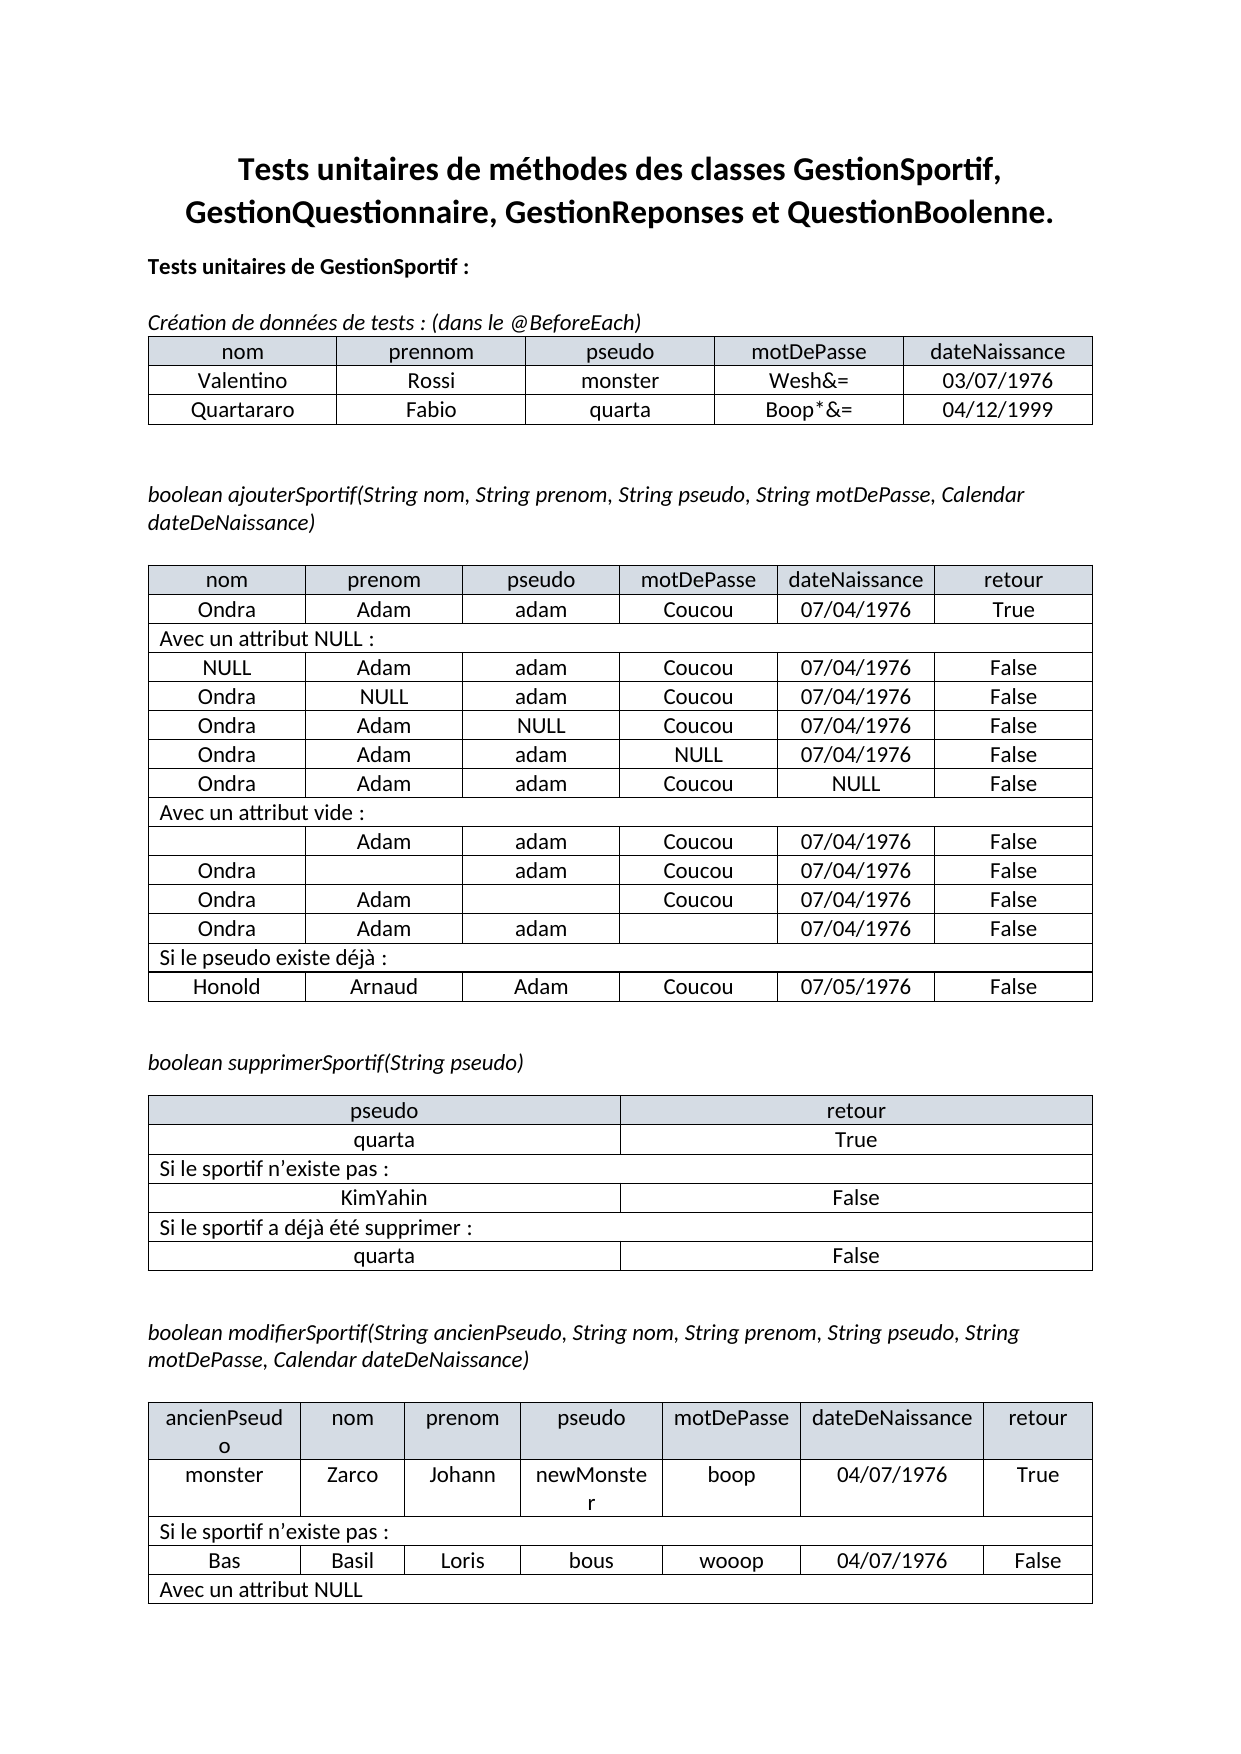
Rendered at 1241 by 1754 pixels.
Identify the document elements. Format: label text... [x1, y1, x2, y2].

table_header nom [149, 566, 305, 594]
table_cell Coucou [620, 711, 777, 739]
table_cell Adam [306, 711, 462, 739]
table_cell Adam [463, 973, 619, 1001]
text Tests unitaires de GestionSportif : [148, 252, 1093, 280]
table_cell Ondra [149, 740, 305, 768]
table_cell Si le sportif a déjà été supprimer : [149, 1213, 1092, 1241]
table_cell [306, 856, 462, 884]
table_cell False [935, 769, 1092, 797]
table_cell newMonster [521, 1460, 662, 1516]
table_header dateNaissance [778, 566, 934, 594]
table_cell 07/04/1976 [778, 827, 934, 855]
text Création de données de tests : (dans le @BeforeEach) [148, 308, 1093, 336]
table_cell 07/04/1976 [778, 653, 934, 681]
table_cell monster [149, 1460, 300, 1516]
table_header motDePasse [715, 337, 903, 365]
table_cell 03/07/1976 [904, 366, 1092, 394]
table_cell False [935, 682, 1092, 710]
table_cell 07/04/1976 [778, 856, 934, 884]
table_cell Si le sportif n’existe pas : [149, 1155, 1092, 1182]
table_cell Coucou [620, 827, 777, 855]
table_cell 07/04/1976 [778, 595, 934, 623]
table_cell Adam [306, 914, 462, 942]
table_cell Ondra [149, 711, 305, 739]
table_cell Arnaud [306, 973, 462, 1001]
table_cell False [935, 973, 1092, 1001]
table_cell NULL [149, 653, 305, 681]
table_cell boop [663, 1460, 800, 1516]
table_cell Ondra [149, 856, 305, 884]
table_header nom [301, 1403, 404, 1459]
text Tests unitaires de méthodes des classes GestionSportif, GestionQuestionnaire, GestionReponses et QuestionBoolenne. [148, 148, 1093, 232]
table_cell Loris [405, 1546, 520, 1574]
table_cell [620, 914, 777, 942]
table_cell quarta [149, 1125, 620, 1153]
table_cell 07/04/1976 [778, 885, 934, 913]
table_header retour [621, 1096, 1092, 1124]
table_cell 04/07/1976 [801, 1460, 983, 1516]
table_cell NULL [463, 711, 619, 739]
table_cell Ondra [149, 885, 305, 913]
table_cell Fabio [337, 395, 525, 423]
table_cell Adam [306, 769, 462, 797]
table_cell bous [521, 1546, 662, 1574]
table_header pseudo [149, 1096, 620, 1124]
table_cell Adam [306, 595, 462, 623]
table_header nom [149, 337, 336, 365]
table_header motDePasse [663, 1403, 800, 1459]
table_cell quarta [526, 395, 714, 423]
table_cell Si le pseudo existe déjà : [149, 944, 1092, 971]
table_cell adam [463, 682, 619, 710]
table_cell 07/04/1976 [778, 914, 934, 942]
table_cell Ondra [149, 914, 305, 942]
table_header ancienPseudo [149, 1403, 300, 1459]
table_cell Bas [149, 1546, 300, 1574]
table_cell Avec un attribut vide : [149, 798, 1092, 826]
table_cell adam [463, 914, 619, 942]
table_header prenom [306, 566, 462, 594]
table_cell adam [463, 827, 619, 855]
table_cell NULL [620, 740, 777, 768]
table_cell wooop [663, 1546, 800, 1574]
table_header prenom [405, 1403, 520, 1459]
table_cell Quartararo [149, 395, 336, 423]
table_cell Wesh&= [715, 366, 903, 394]
table_cell Rossi [337, 366, 525, 394]
table_cell adam [463, 856, 619, 884]
table_cell Coucou [620, 973, 777, 1001]
table_header dateNaissance [904, 337, 1092, 365]
table_cell Johann [405, 1460, 520, 1516]
table_cell Adam [306, 885, 462, 913]
table_cell 07/04/1976 [778, 682, 934, 710]
table_cell adam [463, 653, 619, 681]
text boolean modifierSportif(String ancienPseudo, String nom, String prenom, String pseudo, String motDePasse, Calendar dateDeNaissance) [148, 1318, 1093, 1374]
table_header dateDeNaissance [801, 1403, 983, 1459]
table_cell True [935, 595, 1092, 623]
text boolean supprimerSportif(String pseudo) [148, 1048, 1093, 1076]
table_cell 07/04/1976 [778, 740, 934, 768]
table_header motDePasse [620, 566, 777, 594]
table_cell Boop*&= [715, 395, 903, 423]
table_cell Coucou [620, 653, 777, 681]
table_cell Ondra [149, 595, 305, 623]
table_cell NULL [306, 682, 462, 710]
table_cell False [621, 1184, 1092, 1212]
table_cell Avec un attribut NULL [149, 1575, 1092, 1603]
table_cell False [621, 1242, 1092, 1270]
table_cell KimYahin [149, 1184, 620, 1212]
table_cell False [935, 885, 1092, 913]
table_cell Adam [306, 740, 462, 768]
table_cell Ondra [149, 682, 305, 710]
table_cell 07/05/1976 [778, 973, 934, 1001]
table_cell Zarco [301, 1460, 404, 1516]
table_cell False [935, 711, 1092, 739]
table_cell False [935, 653, 1092, 681]
table_cell 04/07/1976 [801, 1546, 983, 1574]
table_cell 07/04/1976 [778, 711, 934, 739]
table_cell Coucou [620, 595, 777, 623]
table_header pseudo [463, 566, 619, 594]
table_cell quarta [149, 1242, 620, 1270]
table_cell Ondra [149, 769, 305, 797]
text boolean ajouterSportif(String nom, String prenom, String pseudo, String motDePasse, Calendar dateDeNaissance) [148, 481, 1093, 537]
table_cell Coucou [620, 856, 777, 884]
table_cell False [935, 827, 1092, 855]
table_cell Adam [306, 827, 462, 855]
table_cell True [984, 1460, 1092, 1516]
table_cell adam [463, 740, 619, 768]
table_cell Coucou [620, 885, 777, 913]
table_cell NULL [778, 769, 934, 797]
table_header retour [935, 566, 1092, 594]
table_cell Si le sportif n’existe pas : [149, 1517, 1092, 1545]
table_cell Valentino [149, 366, 336, 394]
table_header pseudo [526, 337, 714, 365]
table_cell Coucou [620, 769, 777, 797]
table_cell 04/12/1999 [904, 395, 1092, 423]
table_cell adam [463, 769, 619, 797]
table_header pseudo [521, 1403, 662, 1459]
table_cell False [935, 856, 1092, 884]
table_cell True [621, 1125, 1092, 1153]
table_cell Basil [301, 1546, 404, 1574]
table_cell Honold [149, 973, 305, 1001]
table_cell Coucou [620, 682, 777, 710]
table_cell Avec un attribut NULL : [149, 624, 1092, 652]
table_cell [463, 885, 619, 913]
table_header prennom [337, 337, 525, 365]
table_cell adam [463, 595, 619, 623]
table_cell False [984, 1546, 1092, 1574]
table_cell Adam [306, 653, 462, 681]
table_header retour [984, 1403, 1092, 1459]
table_cell False [935, 740, 1092, 768]
table_cell False [935, 914, 1092, 942]
table_cell monster [526, 366, 714, 394]
table_cell [149, 827, 305, 855]
